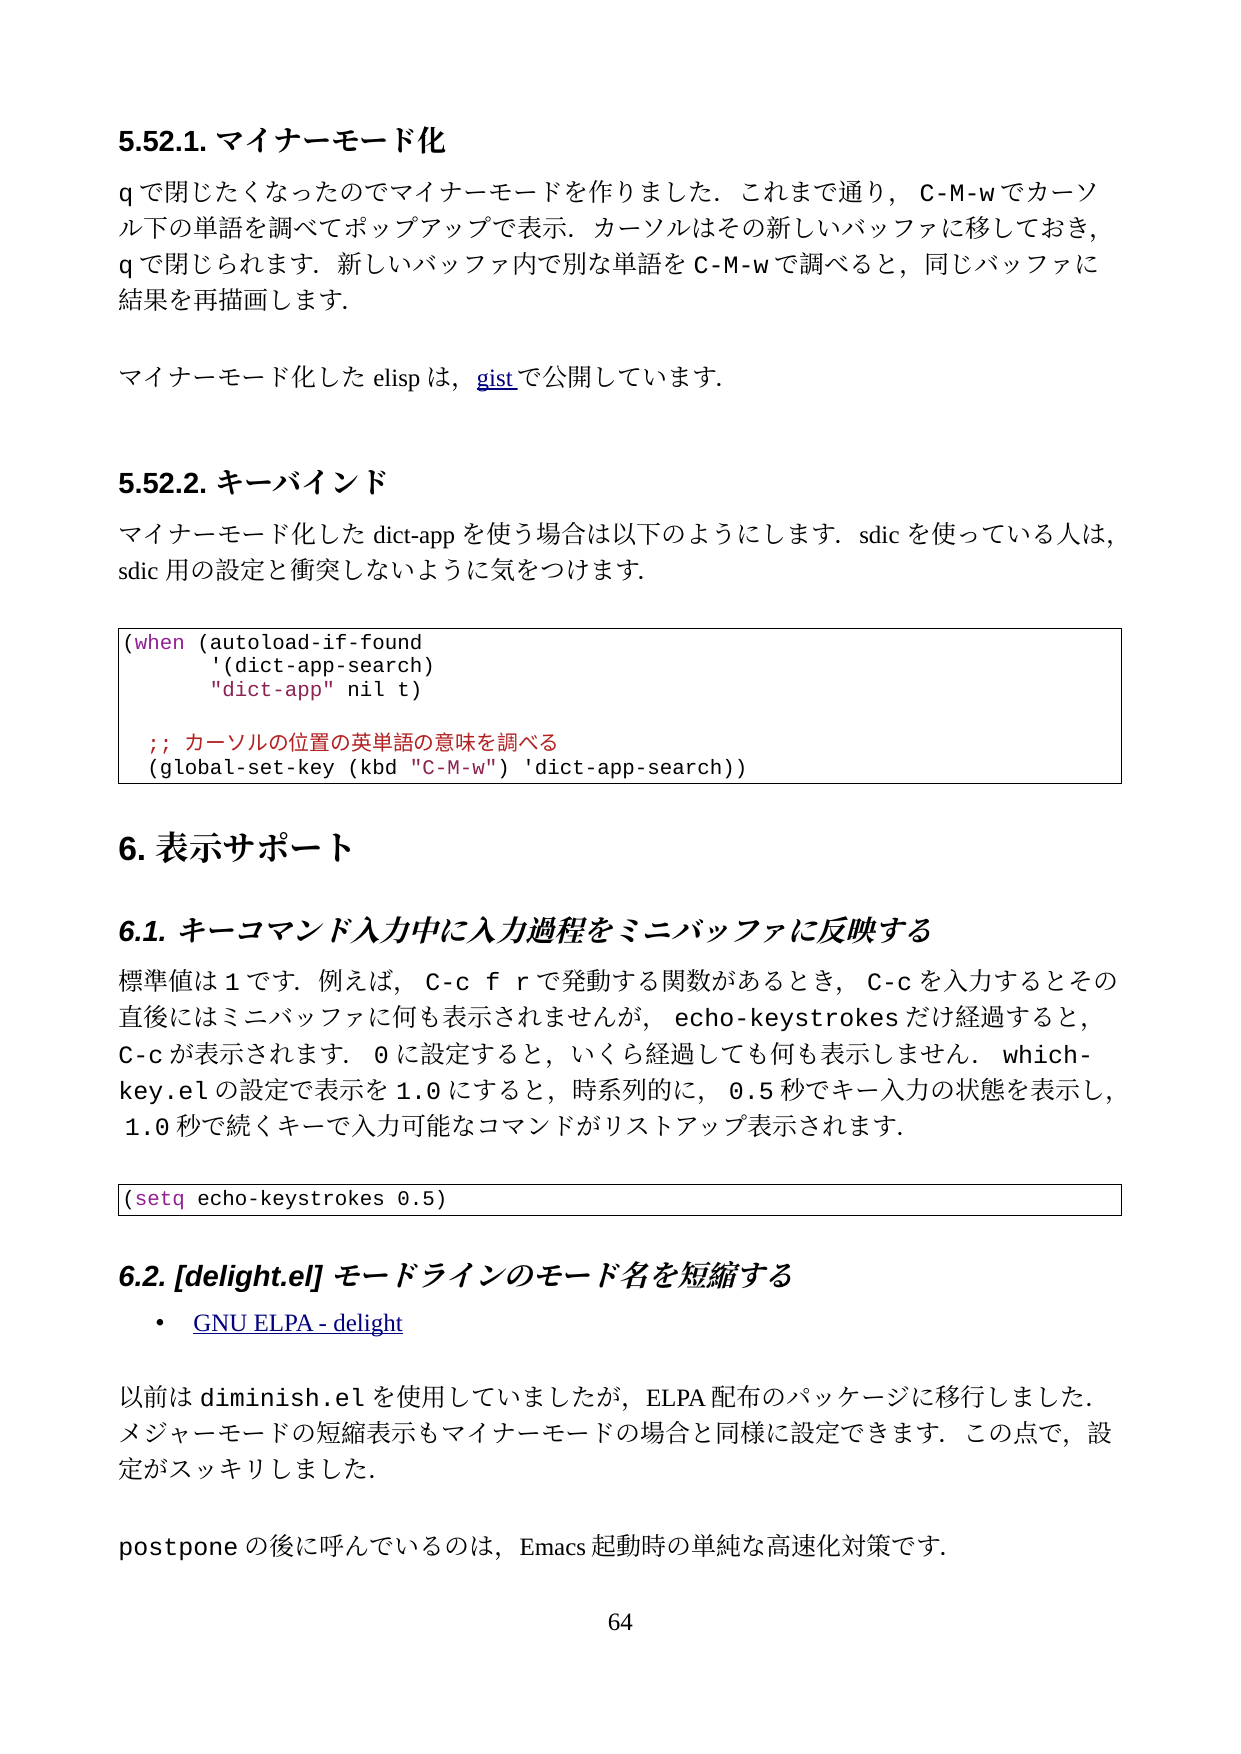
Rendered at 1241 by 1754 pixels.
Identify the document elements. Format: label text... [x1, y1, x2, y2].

text マイナーモード化した dict-app を使う場合は以下のようにします．sdic を使っている人は，sdic 用の設定と衝突しないように気をつけます． [118, 515, 1122, 615]
text q で閉じたくなったのでマイナーモードを作りました．これまで通り， C-M-w でカーソル下の単語を調べてポップアップで表示．カーソルはその新しいバッファに移しておき， q で閉じられます．新しいバッファ内で別な単語を C-M-w で調べると，同じバッファに結果を再描画します． [118, 172, 1122, 346]
subtitle キーコマンド入力中に入力過程をミニバッファに反映する [118, 907, 1122, 949]
text (setq echo-keystrokes 0.5) [119, 1185, 1121, 1215]
list GNU ELPA - delight [156, 1308, 1122, 1365]
text "dict-app" nil t) [119, 675, 1121, 699]
subtitle 表示サポート [118, 822, 1122, 870]
subtitle [delight.el] モードラインのモード名を短縮する [118, 1253, 1122, 1295]
text マイナーモード化した elisp は，gistで公開しています． [118, 358, 1122, 423]
text 以前は diminish.el を使用していましたが，ELPA配布のパッケージに移行しました．メジャーモードの短縮表示もマイナーモードの場合と同様に設定できます．この点で，設定がスッキリしました． [118, 1378, 1122, 1514]
text (global-set-key (kbd "C-M-w") 'dict-app-search)) [119, 753, 1121, 783]
text ;; カーソルの位置の英単語の意味を調べる [119, 722, 1121, 753]
text '(dict-app-search) [119, 651, 1121, 675]
subtitle マイナーモード化 [118, 118, 1122, 160]
subtitle キーバインド [118, 460, 1122, 502]
text 標準値は 1 です．例えば， C-c f r で発動する関数があるとき， C-c を入力するとその直後にはミニバッファに何も表示されませんが， echo-keystrokes だけ経過すると， C-c が表示されます． 0 に設定すると，いくら経過しても何も表示しません． which-key.el の設定で表示を 1.0 にすると，時系列的に， 0.5 秒でキー入力の状態を表示し， 1.0 秒で続くキーで入力可能なコマンドがリストアップ表示されます． [118, 962, 1122, 1172]
text (when (autoload-if-found [119, 629, 1121, 651]
text postpone の後に呼んでいるのは，Emacs起動時の単純な高速化対策です． [118, 1527, 1122, 1563]
